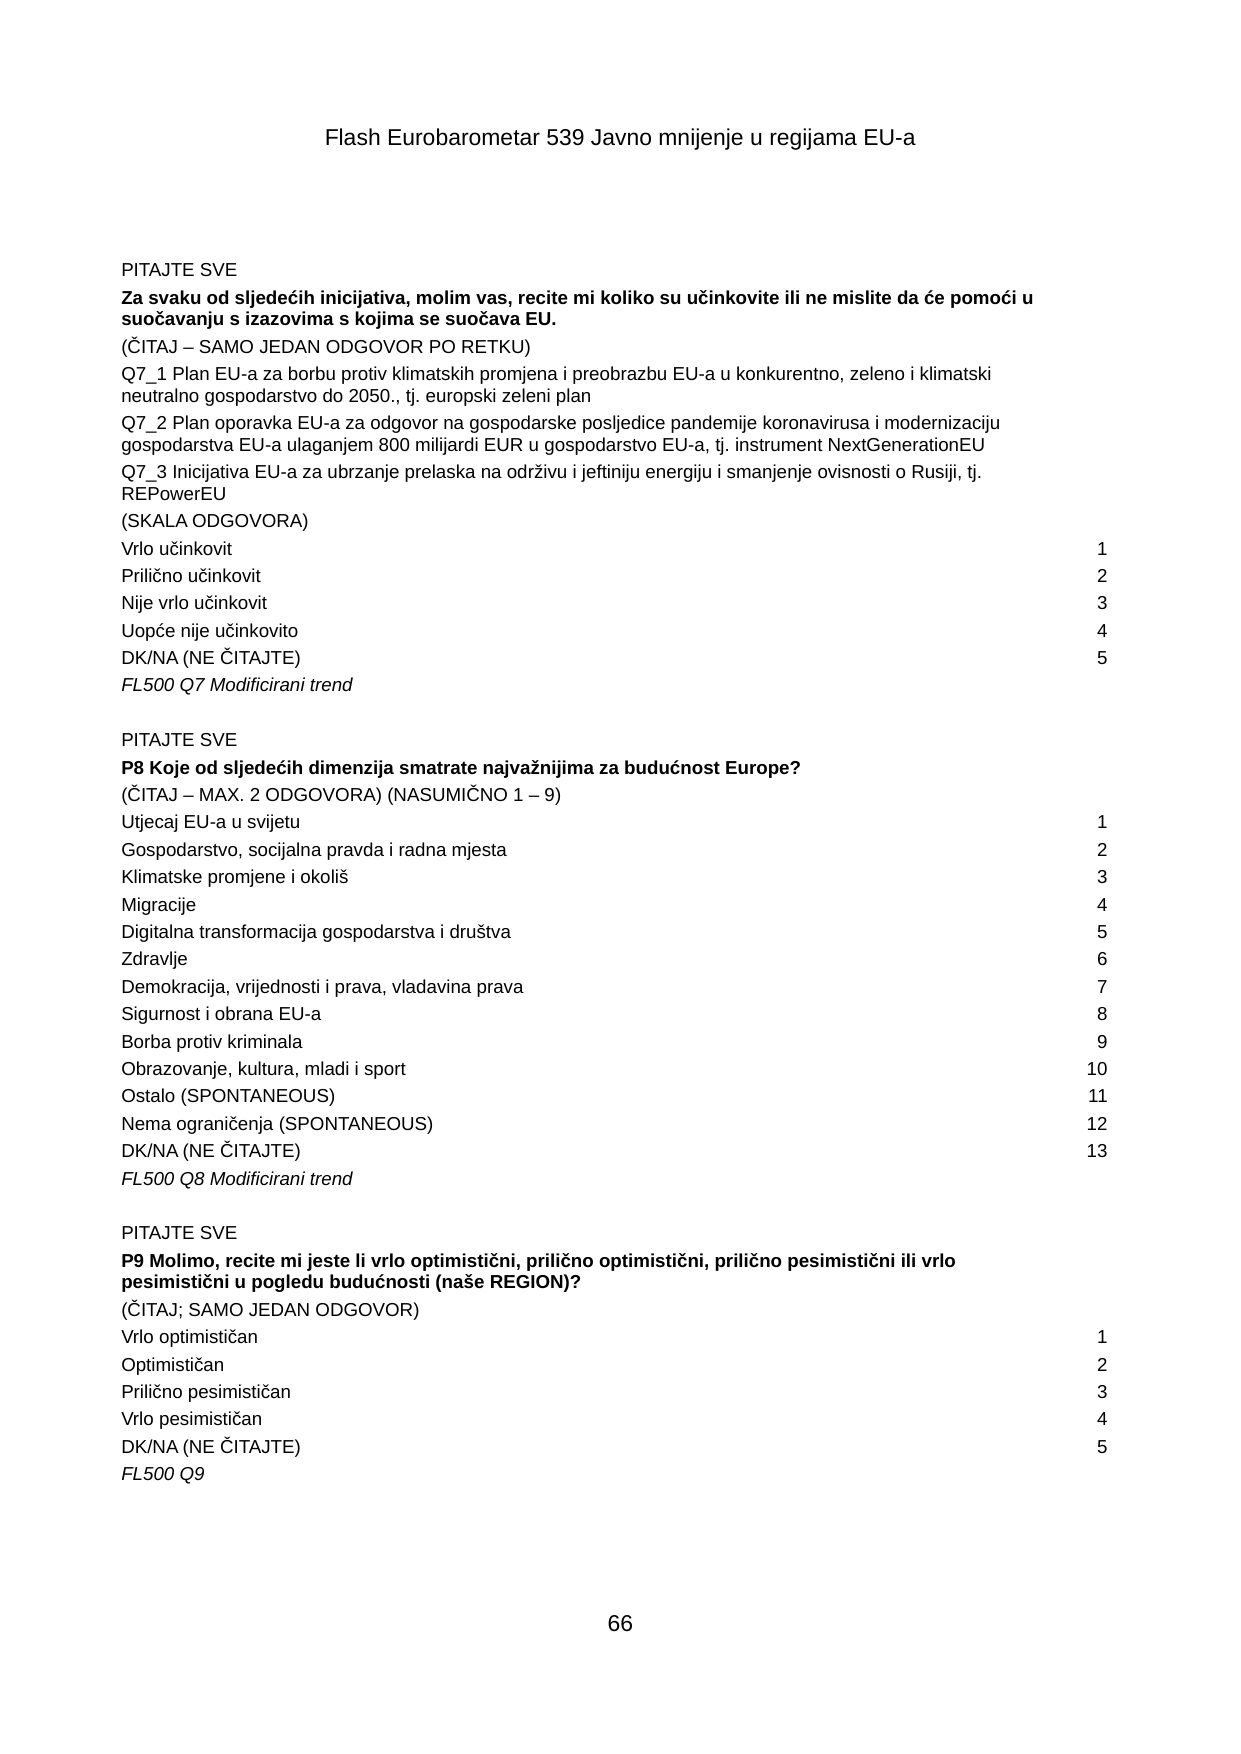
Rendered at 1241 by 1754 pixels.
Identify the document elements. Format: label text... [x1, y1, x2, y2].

table_header PITAJTE SVE [118, 256, 1045, 284]
table_cell 1 [1045, 1323, 1110, 1350]
table_cell [1045, 1165, 1110, 1192]
table_cell [1045, 458, 1110, 507]
table_cell Nema ograničenja (SPONTANEOUS) [118, 1110, 1045, 1137]
table_cell Demokracija, vrijednosti i prava, vladavina prava [118, 973, 1045, 1000]
table_cell DK/NA (NE ČITAJTE) [118, 1433, 1045, 1460]
table_cell Prilično učinkovit [118, 562, 1045, 589]
table_cell [1045, 726, 1110, 753]
table_cell [1045, 781, 1110, 808]
table_cell Vrlo učinkovit [118, 534, 1045, 562]
table_cell 4 [1045, 891, 1110, 918]
table_cell 3 [1045, 1378, 1110, 1405]
table_cell [1045, 507, 1110, 534]
table_cell Za svaku od sljedećih inicijativa, molim vas, recite mi koliko su učinkovite ili ne mislite da će pomoći u suočavanju s izazovima s kojima se suočava EU. [118, 284, 1045, 333]
table_cell 2 [1045, 836, 1110, 863]
table_cell Prilično pesimističan [118, 1378, 1045, 1405]
table_cell Obrazovanje, kultura, mladi i sport [118, 1055, 1045, 1082]
table_cell (ČITAJ – MAX. 2 ODGOVORA) (NASUMIČNO 1 – 9) [118, 781, 1045, 808]
table_cell Borba protiv kriminala [118, 1028, 1045, 1055]
table_cell 1 [1045, 534, 1110, 562]
table_cell Klimatske promjene i okoliš [118, 863, 1045, 891]
table_cell [1045, 1192, 1110, 1219]
table_cell 3 [1045, 589, 1110, 617]
table_cell Utjecaj EU-a u svijetu [118, 808, 1045, 836]
table_cell [1045, 1219, 1110, 1247]
table_cell Q7_2 Plan oporavka EU-a za odgovor na gospodarske posljedice pandemije koronavirusa i modernizaciju gospodarstva EU-a ulaganjem 800 milijardi EUR u gospodarstvo EU-a, tj. instrument NextGenerationEU [118, 409, 1045, 458]
table_cell FL500 Q9 [118, 1460, 1045, 1487]
table_cell 10 [1045, 1055, 1110, 1082]
table_cell 13 [1045, 1137, 1110, 1164]
table_cell PITAJTE SVE [118, 1219, 1045, 1247]
table_cell (ČITAJ; SAMO JEDAN ODGOVOR) [118, 1296, 1045, 1323]
table_cell FL500 Q8 Modificirani trend [118, 1165, 1045, 1192]
table_cell PITAJTE SVE [118, 726, 1045, 753]
table_cell [1045, 699, 1110, 726]
table_cell DK/NA (NE ČITAJTE) [118, 1137, 1045, 1164]
table_cell [1045, 360, 1110, 409]
table_cell [118, 699, 1045, 726]
table_cell [118, 1192, 1045, 1219]
table_header [1045, 256, 1110, 284]
table_cell Ostalo (SPONTANEOUS) [118, 1082, 1045, 1110]
table_cell Q7_1 Plan EU-a za borbu protiv klimatskih promjena i preobrazbu EU-a u konkurentno, zeleno i klimatski neutralno gospodarstvo do 2050., tj. europski zeleni plan [118, 360, 1045, 409]
table_cell Digitalna transformacija gospodarstva i društva [118, 918, 1045, 945]
table_cell P9 Molimo, recite mi jeste li vrlo optimistični, prilično optimistični, prilično pesimistični ili vrlo pesimistični u pogledu budućnosti (naše REGION)? [118, 1247, 1045, 1296]
table_cell [1045, 284, 1110, 333]
table_cell FL500 Q7 Modificirani trend [118, 671, 1045, 699]
table_cell Nije vrlo učinkovit [118, 589, 1045, 617]
table_cell Optimističan [118, 1350, 1045, 1378]
table_cell 9 [1045, 1028, 1110, 1055]
table_cell 7 [1045, 973, 1110, 1000]
table_cell Zdravlje [118, 945, 1045, 973]
table_cell Uopće nije učinkovito [118, 617, 1045, 644]
table_cell 8 [1045, 1000, 1110, 1027]
table_cell Vrlo optimističan [118, 1323, 1045, 1350]
table_cell 2 [1045, 562, 1110, 589]
table_cell 5 [1045, 1433, 1110, 1460]
table_cell DK/NA (NE ČITAJTE) [118, 644, 1045, 671]
table_cell Vrlo pesimističan [118, 1405, 1045, 1433]
table_cell [1045, 671, 1110, 699]
table_cell (SKALA ODGOVORA) [118, 507, 1045, 534]
table_cell 1 [1045, 808, 1110, 836]
table_cell 4 [1045, 1405, 1110, 1433]
table_cell [1045, 754, 1110, 781]
table_cell (ČITAJ – SAMO JEDAN ODGOVOR PO RETKU) [118, 333, 1045, 360]
table_cell P8 Koje od sljedećih dimenzija smatrate najvažnijima za budućnost Europe? [118, 754, 1045, 781]
table_cell 3 [1045, 863, 1110, 891]
table_cell 6 [1045, 945, 1110, 973]
table_cell [1045, 409, 1110, 458]
table_cell [1045, 333, 1110, 360]
table_cell Sigurnost i obrana EU-a [118, 1000, 1045, 1027]
table_cell Migracije [118, 891, 1045, 918]
table_cell [1045, 1296, 1110, 1323]
table_cell 11 [1045, 1082, 1110, 1110]
table_cell [1045, 1247, 1110, 1296]
table_cell 2 [1045, 1350, 1110, 1378]
table_cell 12 [1045, 1110, 1110, 1137]
table_cell 5 [1045, 918, 1110, 945]
table_cell 5 [1045, 644, 1110, 671]
table_cell Q7_3 Inicijativa EU-a za ubrzanje prelaska na održivu i jeftiniju energiju i smanjenje ovisnosti o Rusiji, tj. REPowerEU [118, 458, 1045, 507]
table_cell Gospodarstvo, socijalna pravda i radna mjesta [118, 836, 1045, 863]
table_cell 4 [1045, 617, 1110, 644]
table_cell [1045, 1460, 1110, 1487]
